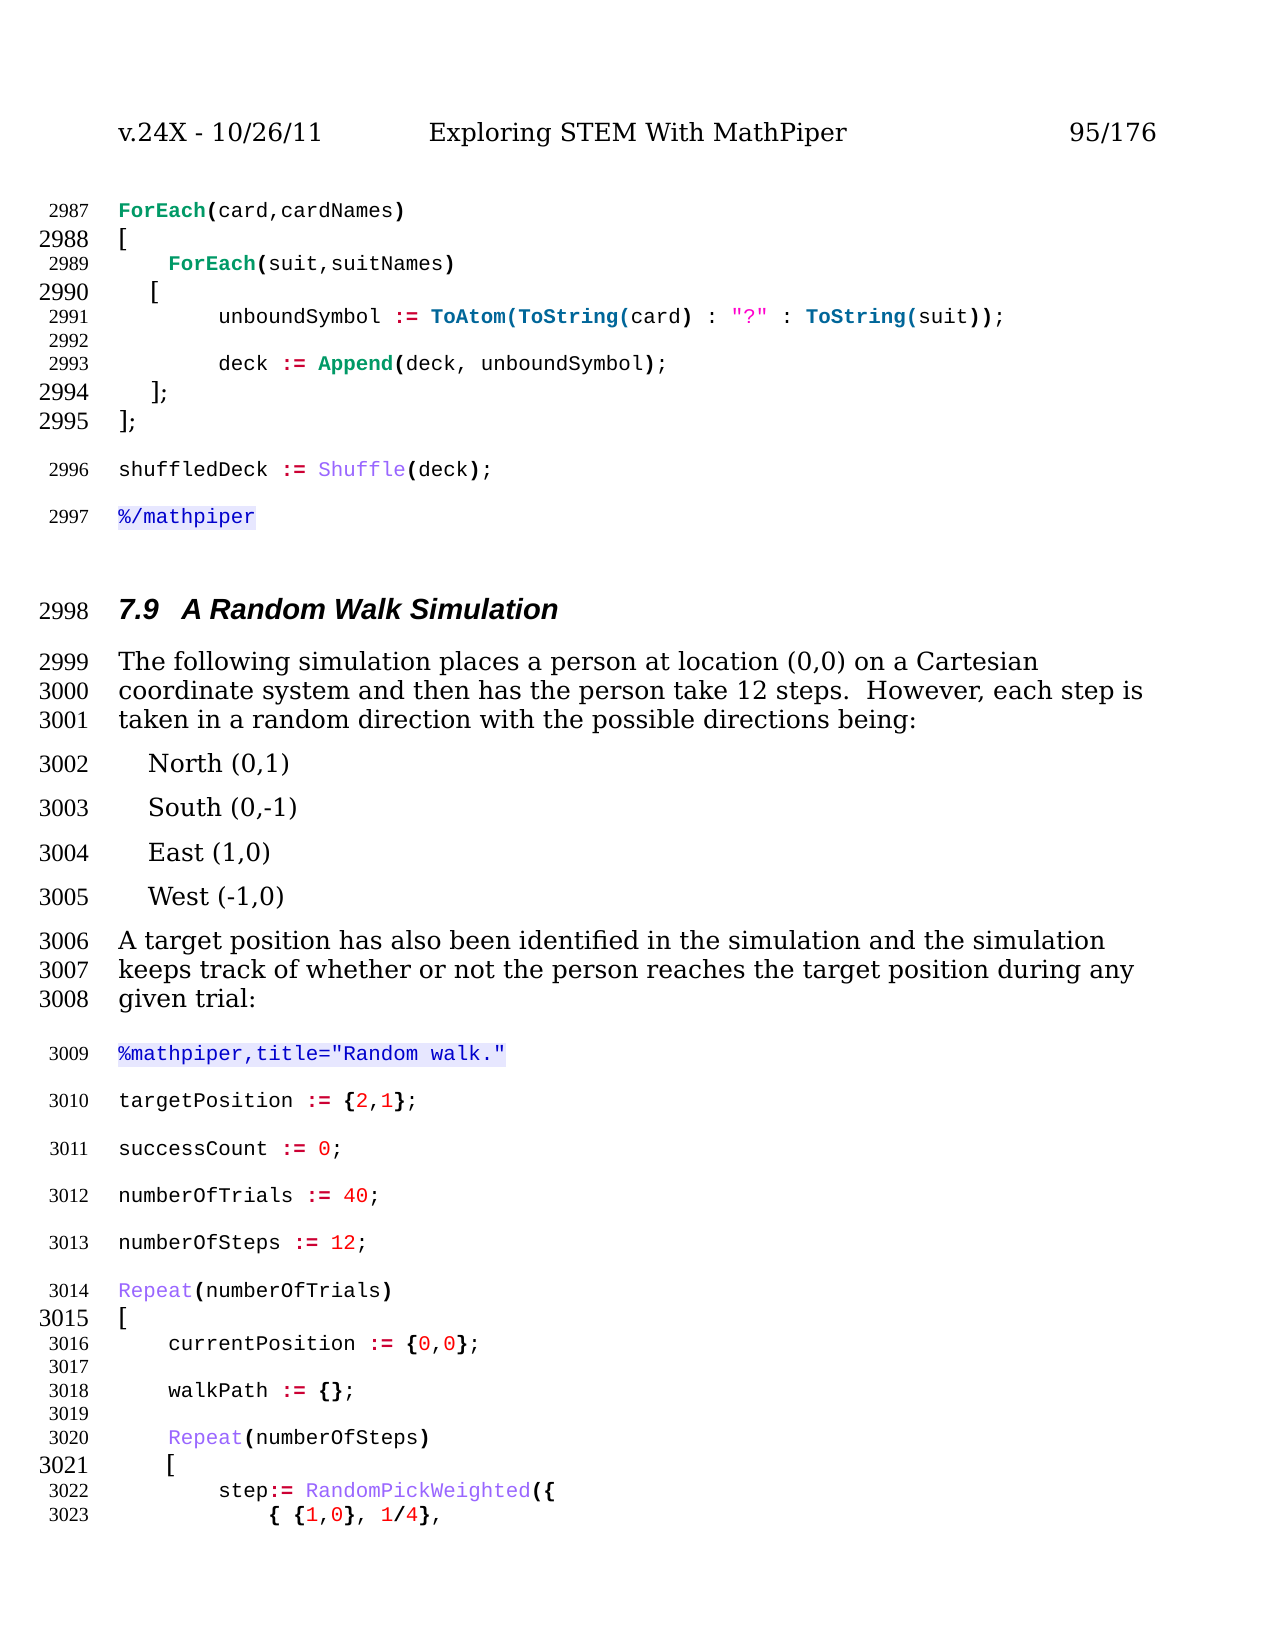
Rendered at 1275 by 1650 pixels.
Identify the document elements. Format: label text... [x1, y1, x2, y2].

text ]; [118, 406, 1157, 435]
text East (1,0) [148, 838, 1157, 867]
text ForEach(card,cardNames) [118, 200, 1157, 224]
text South (0,-1) [148, 793, 1157, 823]
text numberOfTrials := 40; [118, 1185, 1157, 1209]
text deck := Append(deck, unboundSymbol); [118, 353, 1157, 377]
subtitle A Random Walk Simulation [118, 592, 1157, 626]
text walkPath := {}; [118, 1380, 1157, 1403]
text A target position has also been identified in the simulation and the simulation keeps track of whether or not the person reaches the target position during any given trial: [118, 926, 1157, 1013]
text The following simulation places a person at location (0,0) on a Cartesian coordinate system and then has the person take 12 steps. However, each step is taken in a random direction with the possible directions being: [118, 647, 1157, 734]
text %/mathpiper [118, 506, 1157, 530]
text { {1,0}, 1/4}, [118, 1503, 1157, 1527]
text %mathpiper,title="Random walk." [118, 1043, 1157, 1067]
text [ [118, 1303, 1157, 1332]
text targetPosition := {2,1}; [118, 1091, 1157, 1114]
text ForEach(suit,suitNames) [118, 253, 1157, 277]
text shuffledDeck := Shuffle(deck); [118, 459, 1157, 483]
text step:= RandomPickWeighted({ [118, 1480, 1157, 1503]
text numberOfSteps := 12; [118, 1232, 1157, 1256]
text Repeat(numberOfTrials) [118, 1280, 1157, 1303]
text [ [118, 1451, 1157, 1480]
text unboundSymbol := ToAtom(ToString(card) : "?" : ToString(suit)); [118, 306, 1157, 330]
text Repeat(numberOfSteps) [118, 1427, 1157, 1451]
text West (-1,0) [148, 882, 1157, 911]
text ]; [118, 377, 1157, 406]
text successCount := 0; [118, 1138, 1157, 1161]
text currentPosition := {0,0}; [118, 1332, 1157, 1356]
text [ [118, 277, 1157, 306]
text [ [118, 224, 1157, 253]
text North (0,1) [148, 749, 1157, 778]
